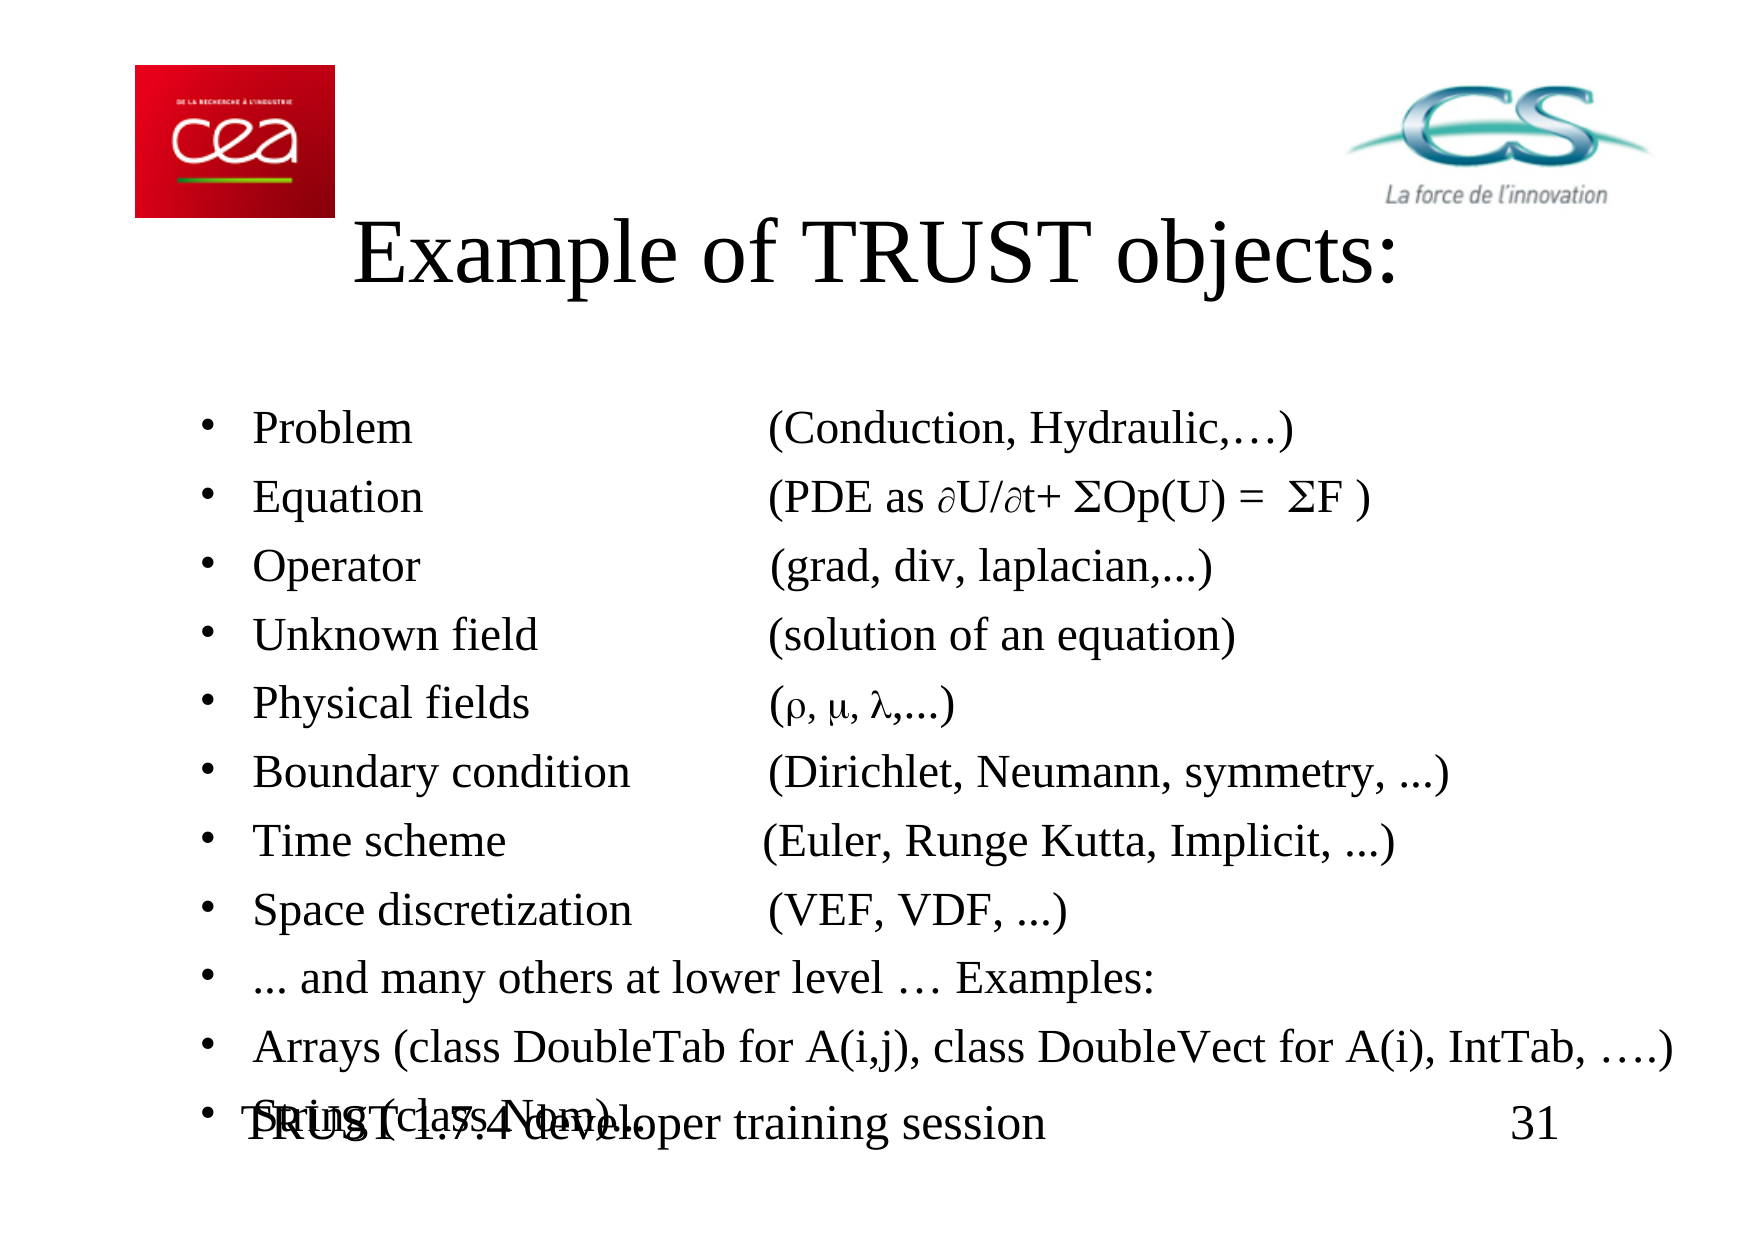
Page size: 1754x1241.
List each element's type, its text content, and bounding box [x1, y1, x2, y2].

title Example of TRUST objects: [201, 151, 1553, 339]
picture [135, 65, 335, 218]
picture [1340, 73, 1662, 218]
list Problem (Conduction, Hydraulic,…) Equation (PDE as ¶U/¶t+ Op(U) =F ) Operator (grad, div, laplacian,...) Unknown field (solution of an equation) Physical fields (, , ,...) Boundary condition (Dirichlet, Neumann, symmetry, ...) Time scheme (Euler, Runge Kutta, Implicit, ...) Space discretization (VEF, VDF, ...) ... and many others at lower level … Examples: Arrays (class DoubleTab for A(i,j), class DoubleVect for A(i), IntTab, ….) String (class Nom)... [184, 388, 1696, 1200]
